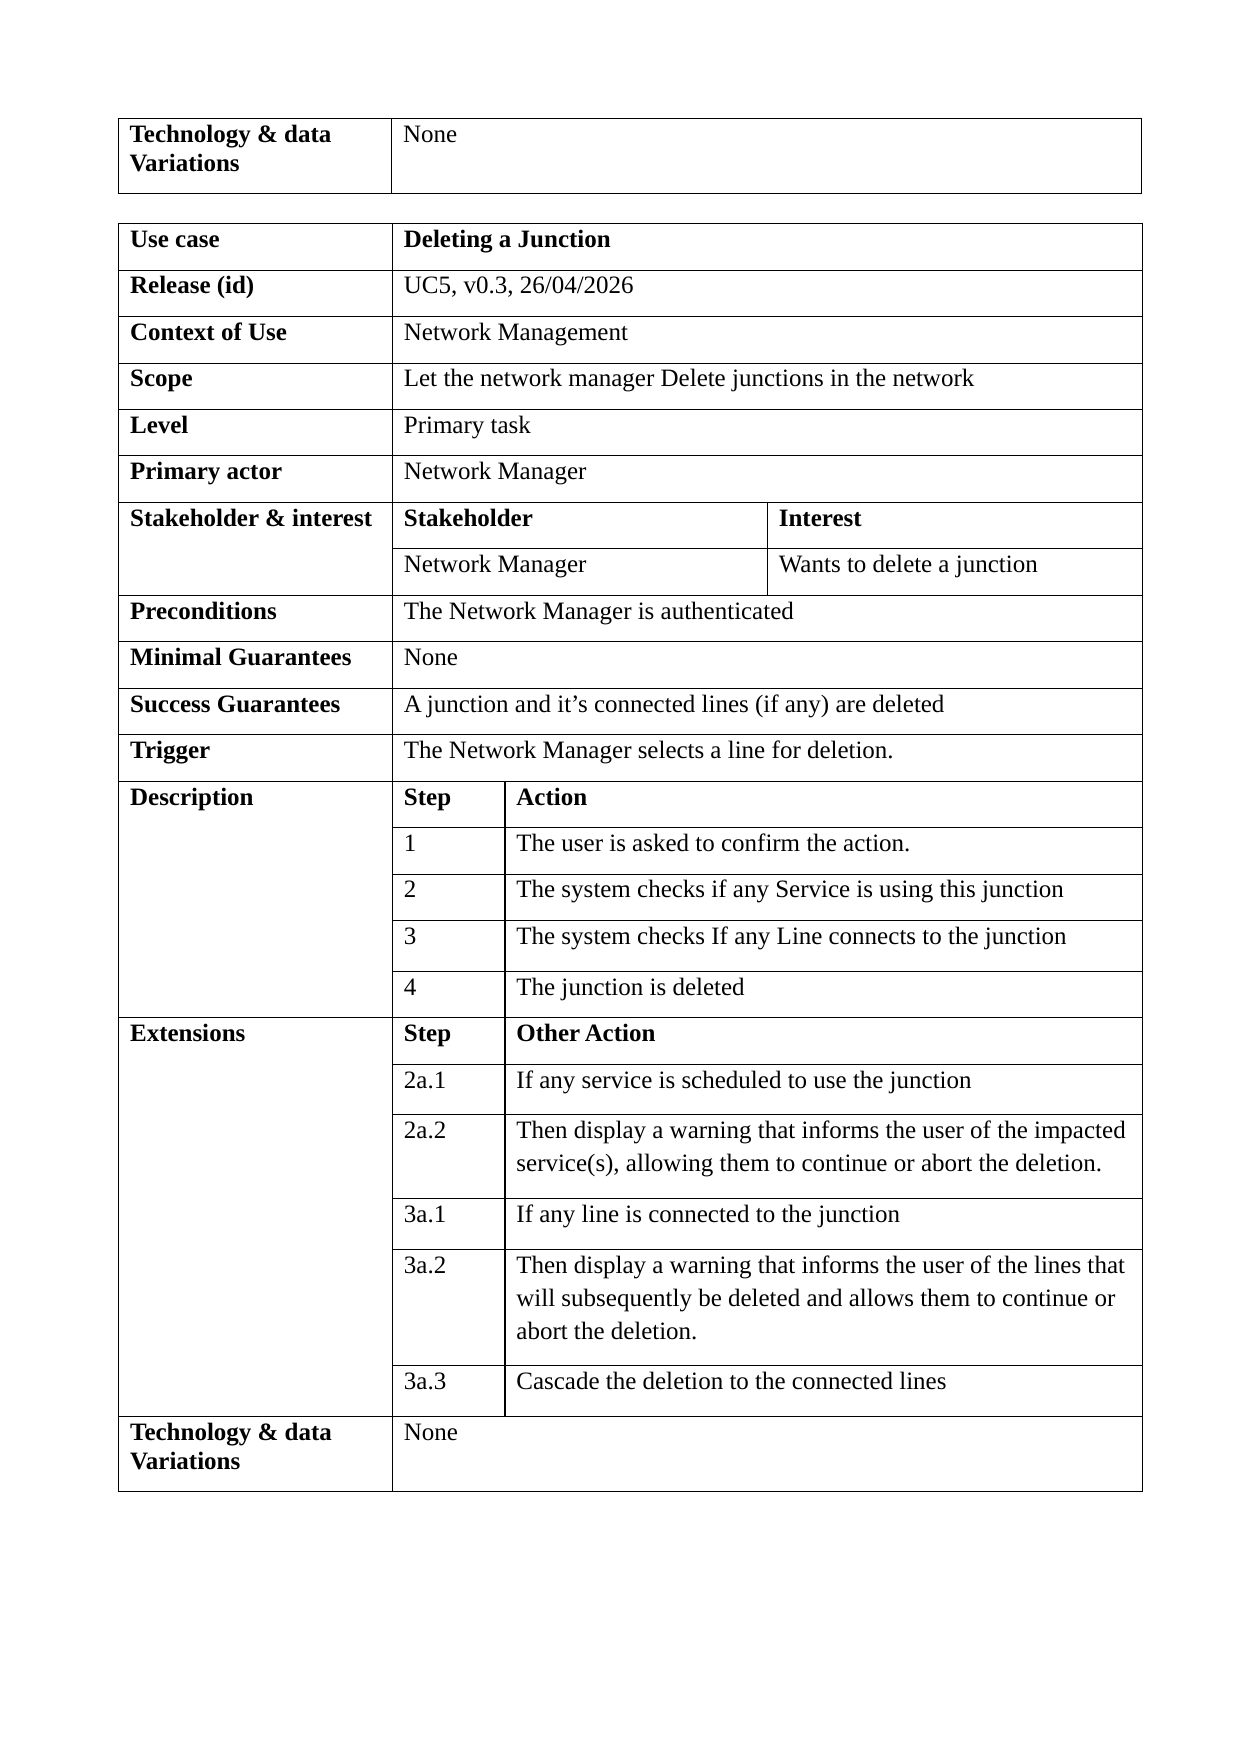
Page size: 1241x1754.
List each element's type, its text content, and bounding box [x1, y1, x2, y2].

table_cell Primary actor [119, 456, 392, 502]
table_cell A junction and it’s connected lines (if any) are deleted [393, 689, 1142, 734]
table_cell Step [393, 782, 504, 827]
table_cell Stakeholder & interest [119, 503, 392, 595]
table_cell Extensions [119, 1018, 392, 1416]
table_cell Release (id) [119, 271, 392, 316]
table_cell Minimal Guarantees [119, 642, 392, 688]
table_cell Stakeholder [393, 503, 767, 548]
table_cell 2a.2 [393, 1115, 504, 1198]
table_cell 2 [393, 875, 504, 920]
table_cell 4 [393, 972, 504, 1017]
table_cell 3 [393, 921, 504, 971]
table_cell Action [506, 782, 1142, 827]
table_cell If any line is connected to the junction [506, 1199, 1142, 1249]
table_cell Let the network manager Delete junctions in the network [393, 364, 1142, 409]
table_cell The Network Manager selects a line for deletion. [393, 735, 1142, 781]
table_cell Step [393, 1018, 504, 1064]
table_cell Network Manager [393, 456, 1142, 502]
table_cell Trigger [119, 735, 392, 781]
table_cell The Network Manager is authenticated [393, 596, 1142, 641]
table_header Use case [119, 224, 392, 269]
table_cell None [393, 642, 1142, 688]
table_cell Other Action [506, 1018, 1142, 1064]
table_cell Then display a warning that informs the user of the lines that will subsequently be deleted and allows them to continue or abort the deletion. [506, 1250, 1142, 1365]
table_cell Network Manager [393, 549, 767, 595]
table_header Deleting a Junction [393, 224, 1142, 269]
table_cell None [393, 1417, 1142, 1491]
table_cell The system checks if any Service is using this junction [506, 875, 1142, 920]
table_cell Success Guarantees [119, 689, 392, 734]
table_cell Technology & data Variations [119, 119, 391, 193]
table_cell None [392, 119, 1141, 193]
table_cell Network Management [393, 317, 1142, 362]
table_cell Cascade the deletion to the connected lines [506, 1366, 1142, 1416]
table_cell 3a.1 [393, 1199, 504, 1249]
table_cell Then display a warning that informs the user of the impacted service(s), allowing them to continue or abort the deletion. [506, 1115, 1142, 1198]
table_cell The user is asked to confirm the action. [506, 828, 1142, 873]
table_cell Scope [119, 364, 392, 409]
table_cell 2a.1 [393, 1065, 504, 1114]
table_cell UC5, v0.3, 26/04/2026 [393, 271, 1142, 316]
table_cell Preconditions [119, 596, 392, 641]
table_cell The system checks If any Line connects to the junction [506, 921, 1142, 971]
table_cell Interest [768, 503, 1142, 548]
table_cell The junction is deleted [506, 972, 1142, 1017]
table_cell If any service is scheduled to use the junction [506, 1065, 1142, 1114]
table_cell Wants to delete a junction [768, 549, 1142, 595]
table_cell Level [119, 410, 392, 455]
table_cell Description [119, 782, 392, 1017]
table_cell Primary task [393, 410, 1142, 455]
table_cell 3a.2 [393, 1250, 504, 1365]
table_cell 1 [393, 828, 504, 873]
table_cell 3a.3 [393, 1366, 504, 1416]
table_cell Context of Use [119, 317, 392, 362]
table_cell Technology & data Variations [119, 1417, 392, 1491]
